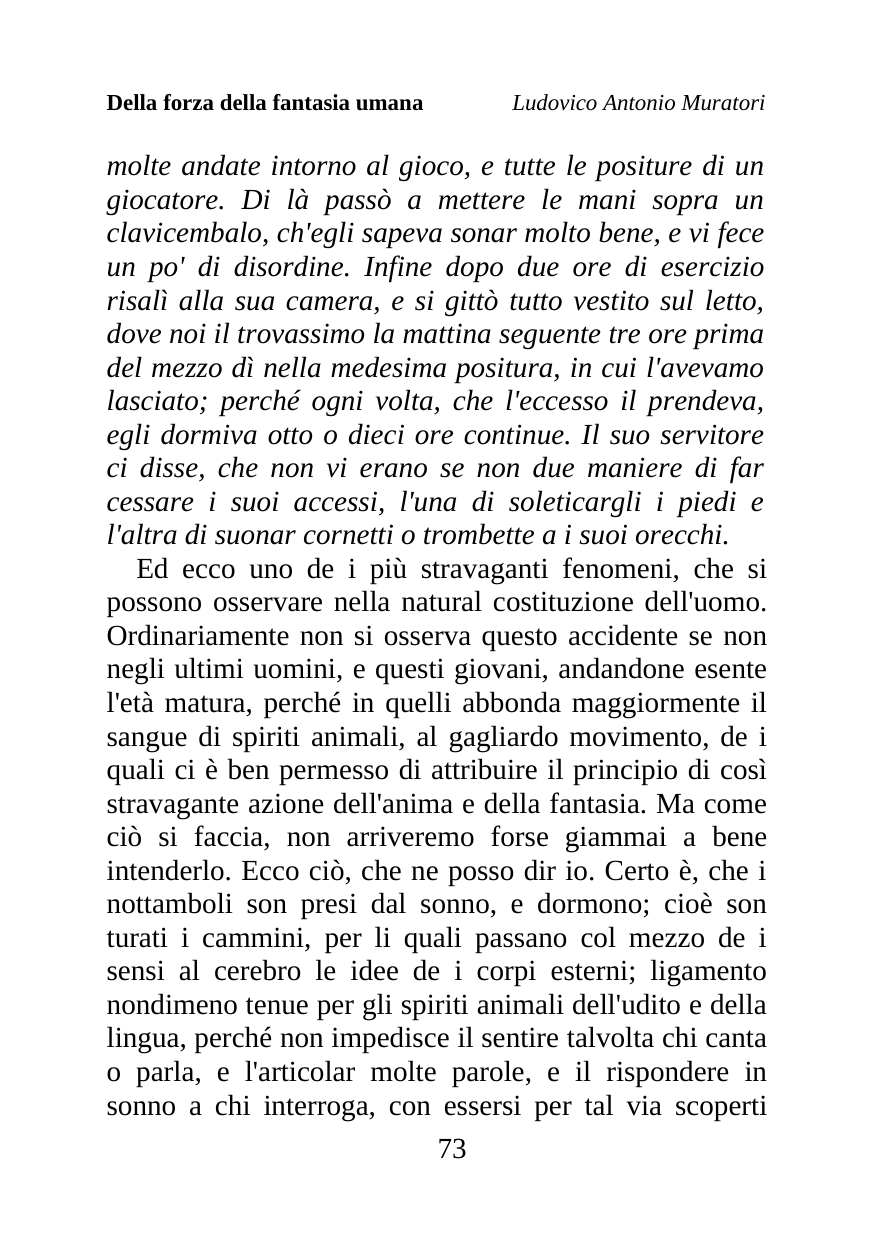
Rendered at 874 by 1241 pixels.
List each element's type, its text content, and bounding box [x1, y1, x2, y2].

text molte andate intorno al gioco, e tutte le positure di un giocatore. Di là passò a mettere le mani sopra un clavicembalo, ch'egli sapeva sonar molto bene, e vi fece un po' di disordine. Infine dopo due ore di esercizio risalì alla sua camera, e si gittò tutto vestito sul letto, dove noi il trovassimo la mattina seguente tre ore prima del mezzo dì nella medesima positura, in cui l'avevamo lasciato; perché ogni volta, che l'eccesso il prendeva, egli dormiva otto o dieci ore continue. Il suo servitore ci disse, che non vi erano se non due maniere di far cessare i suoi accessi, l'una di soleticargli i piedi e l'altra di suonar cornetti o trombette a i suoi orecchi. [106, 148, 768, 551]
text Ed ecco uno de i più stravaganti fenomeni, che si possono osservare nella natural costituzione dell'uomo. Ordinariamente non si osserva questo accidente se non negli ultimi uomini, e questi giovani, andandone esente l'età matura, perché in quelli abbonda maggiormente il sangue di spiriti animali, al gagliardo movimento, de i quali ci è ben permesso di attribuire il principio di così stravagante azione dell'anima e della fantasia. Ma come ciò si faccia, non arriveremo forse giammai a bene intenderlo. Ecco ciò, che ne posso dir io. Certo è, che i nottamboli son presi dal sonno, e dormono; cioè son turati i cammini, per li quali passano col mezzo de i sensi al cerebro le idee de i corpi esterni; ligamento nondimeno tenue per gli spiriti animali dell'udito e della lingua, perché non impedisce il sentire talvolta chi canta o parla, e l'articolar molte parole, e il rispondere in sonno a chi interroga, con essersi per tal via scoperti [106, 551, 768, 1121]
